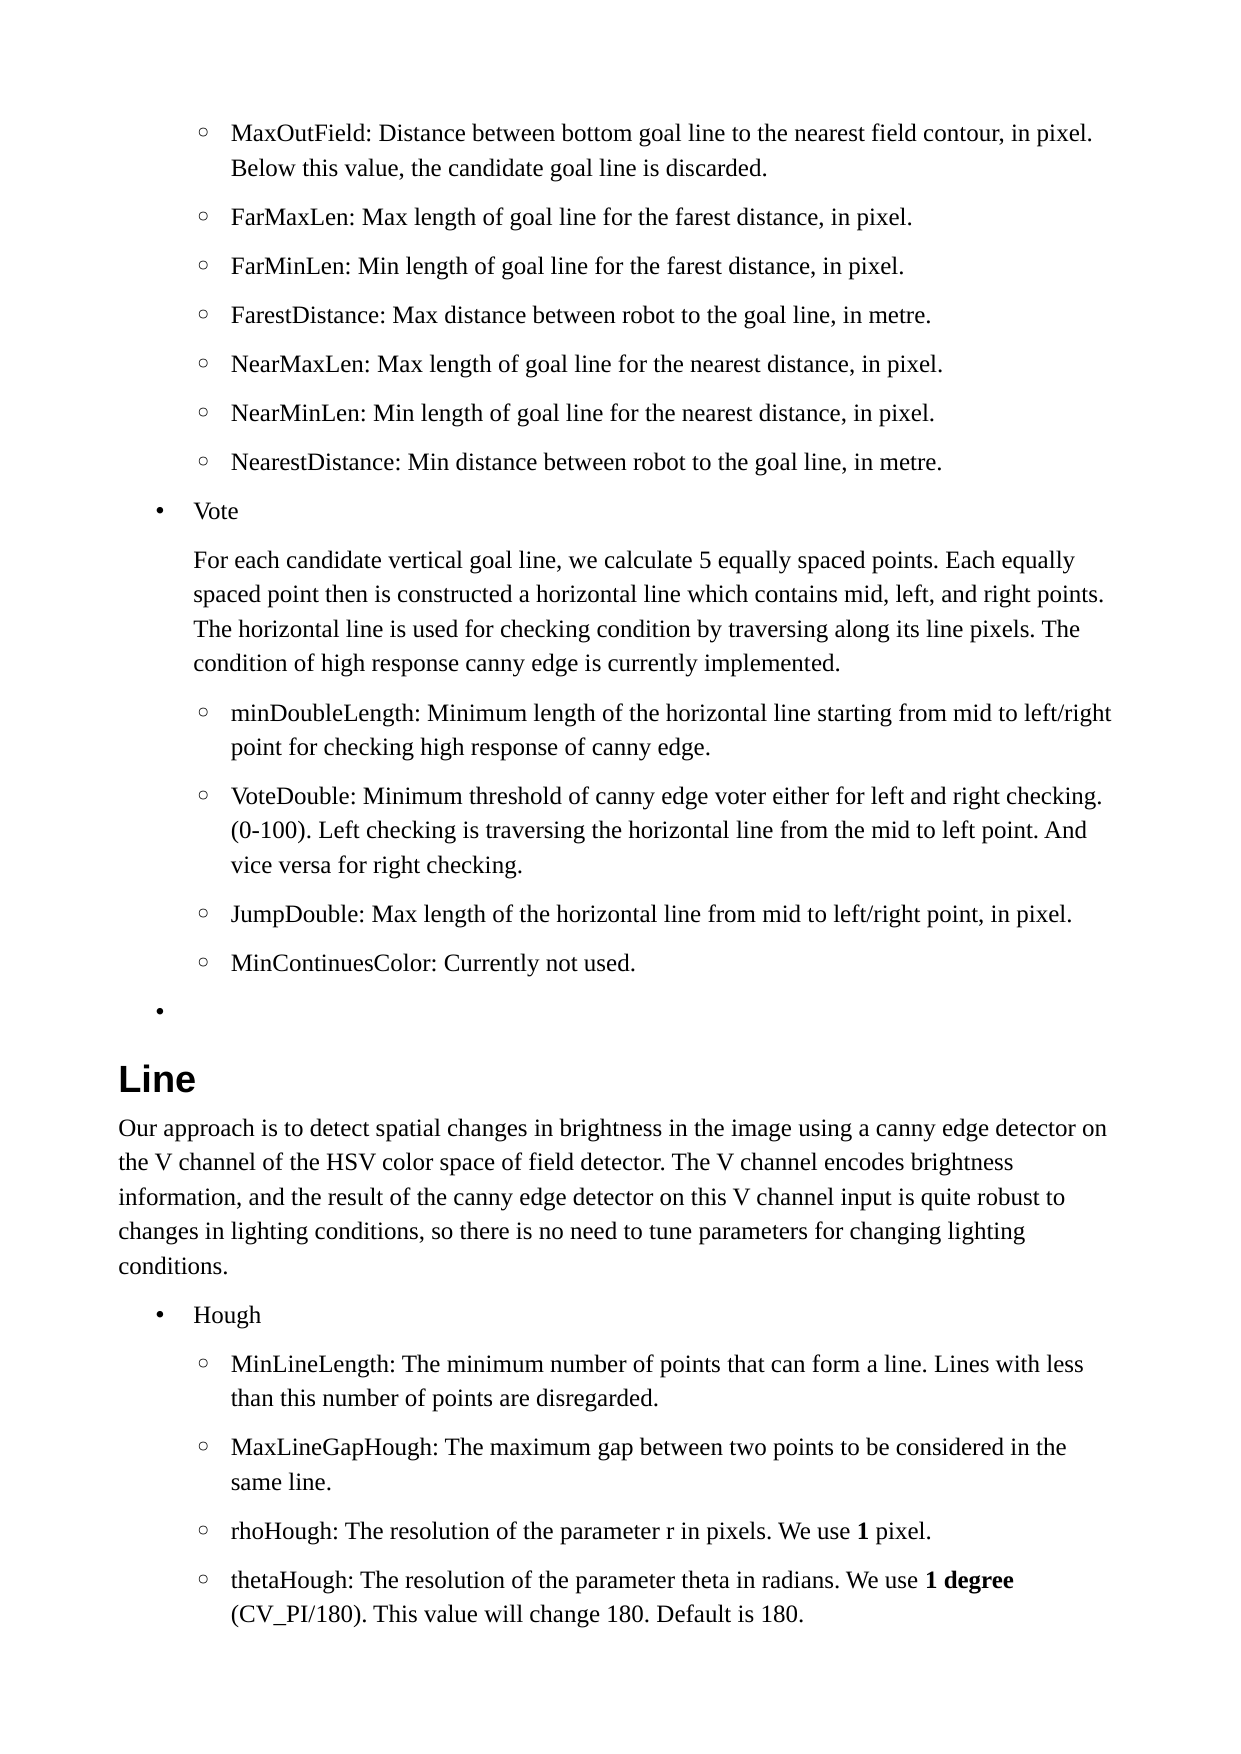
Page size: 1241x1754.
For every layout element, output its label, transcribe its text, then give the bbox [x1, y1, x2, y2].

list NearMinLen: Min length of goal line for the nearest distance, in pixel. [193, 398, 1122, 427]
list For each candidate vertical goal line, we calculate 5 equally spaced points. Each equally spaced point then is constructed a horizontal line which contains mid, left, and right points. The horizontal line is used for checking condition by traversing along its line pixels. The condition of high response canny edge is currently implemented. [156, 545, 1122, 677]
list FarMinLen: Min length of goal line for the farest distance, in pixel. [193, 251, 1122, 279]
list MinContinuesColor: Currently not used. [193, 948, 1122, 977]
list thetaHough: The resolution of the parameter theta in radians. We use 1 degree (CV_PI/180). This value will change 180. Default is 180. [193, 1565, 1122, 1628]
list MinLineLength: The minimum number of points that can form a line. Lines with less than this number of points are disregarded. [193, 1349, 1122, 1412]
list NearMaxLen: Max length of goal line for the nearest distance, in pixel. [193, 349, 1122, 378]
list FarMaxLen: Max length of goal line for the farest distance, in pixel. [193, 202, 1122, 230]
list MaxLineGapHough: The maximum gap between two points to be considered in the same line. [193, 1432, 1122, 1496]
text Our approach is to detect spatial changes in brightness in the image using a canny edge detector on the V channel of the HSV color space of field detector. The V channel encodes brightness information, and the result of the canny edge detector on this V channel input is quite robust to changes in lighting conditions, so there is no need to tune parameters for changing lighting conditions. [118, 1113, 1122, 1279]
list Vote [156, 496, 1122, 525]
list JumpDouble: Max length of the horizontal line from mid to left/right point, in pixel. [193, 899, 1122, 928]
list minDoubleLength: Minimum length of the horizontal line starting from mid to left/right point for checking high response of canny edge. [193, 698, 1122, 761]
list FarestDistance: Max distance between robot to the goal line, in metre. [193, 300, 1122, 328]
list Hough [156, 1300, 1122, 1329]
list MaxOutField: Distance between bottom goal line to the nearest field contour, in pixel. Below this value, the candidate goal line is discarded. [193, 118, 1122, 181]
subtitle Line [118, 1057, 1122, 1100]
list NearestDistance: Min distance between robot to the goal line, in metre. [193, 447, 1122, 476]
list VoteDouble: Minimum threshold of canny edge voter either for left and right checking. (0-100). Left checking is traversing the horizontal line from the mid to left point. And vice versa for right checking. [193, 781, 1122, 879]
list rhoHough: The resolution of the parameter r in pixels. We use 1 pixel. [193, 1516, 1122, 1545]
